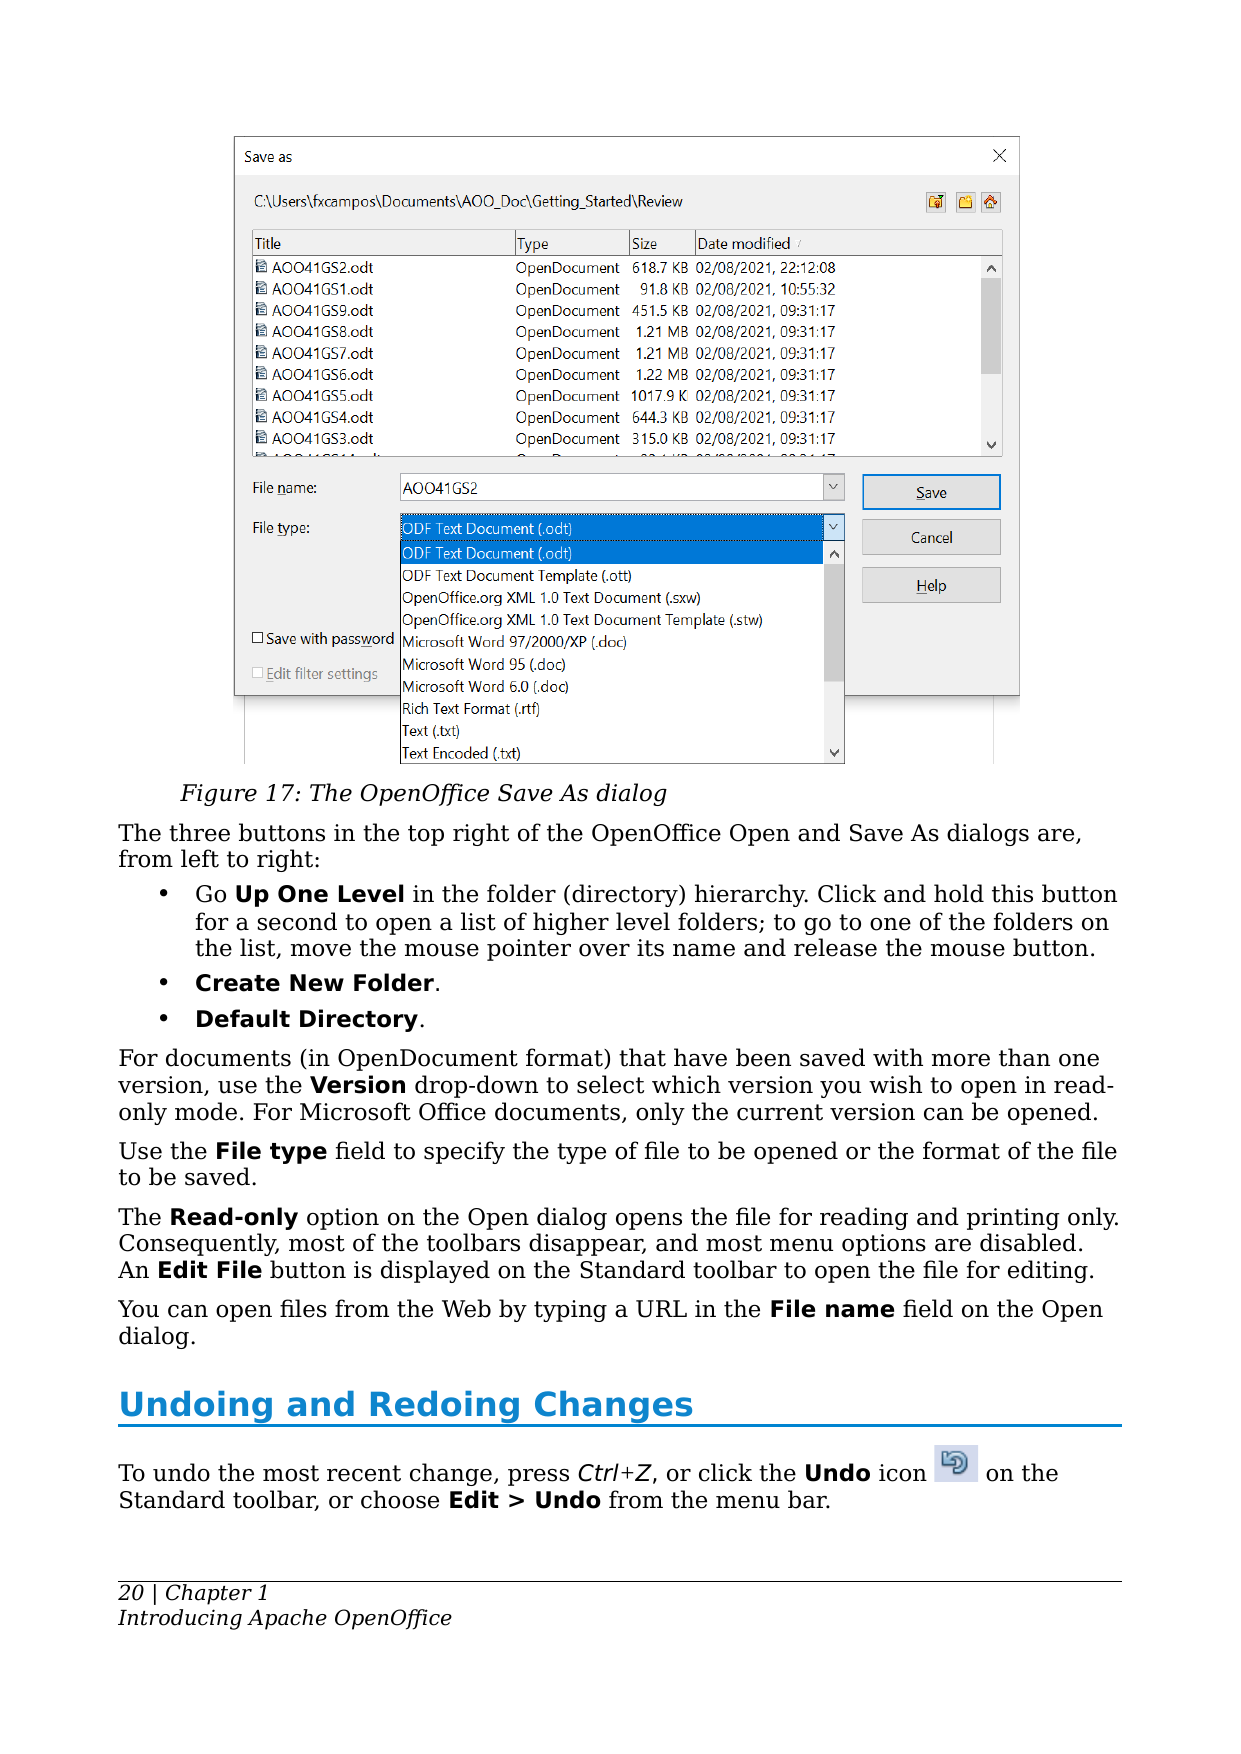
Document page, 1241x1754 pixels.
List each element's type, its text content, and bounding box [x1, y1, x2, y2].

text Figure 17: The OpenOffice Save As dialog [180, 781, 1060, 807]
list Create New Folder. [156, 968, 1122, 997]
picture [233, 136, 1020, 764]
subtitle Undoing and Redoing Changes [118, 1386, 1122, 1424]
text For documents (in OpenDocument format) that have been saved with more than one version, use the Version drop-down to select which version you wish to open in read-only mode. For Microsoft Office documents, only the current version can be opened. [118, 1045, 1122, 1125]
text The Read-only option on the Open dialog opens the file for reading and printing only. Consequently, most of the toolbars disappear, and most menu options are disabled. An Edit File button is displayed on the Standard toolbar to open the file for editing. [118, 1204, 1122, 1284]
text To undo the most recent change, press Ctrl+Z, or click the Undo icon on the Standard toolbar, or choose Edit > Undo from the menu bar. [118, 1445, 1122, 1513]
list The three buttons in the top right of the OpenOffice Open and Save As dialogs are, from left to right: [118, 820, 1122, 873]
picture [934, 1445, 979, 1482]
list Default Directory. [156, 1004, 1122, 1033]
list Go Up One Level in the folder (directory) hierarchy. Click and hold this button for a second to open a list of higher level folders; to go to one of the folders on the list, move the mouse pointer over its name and release the mouse button. [156, 879, 1122, 962]
text You can open files from the Web by typing a URL in the File name field on the Open dialog. [118, 1296, 1122, 1349]
text Use the File type field to specify the type of file to be opened or the format of the file to be saved. [118, 1138, 1122, 1191]
